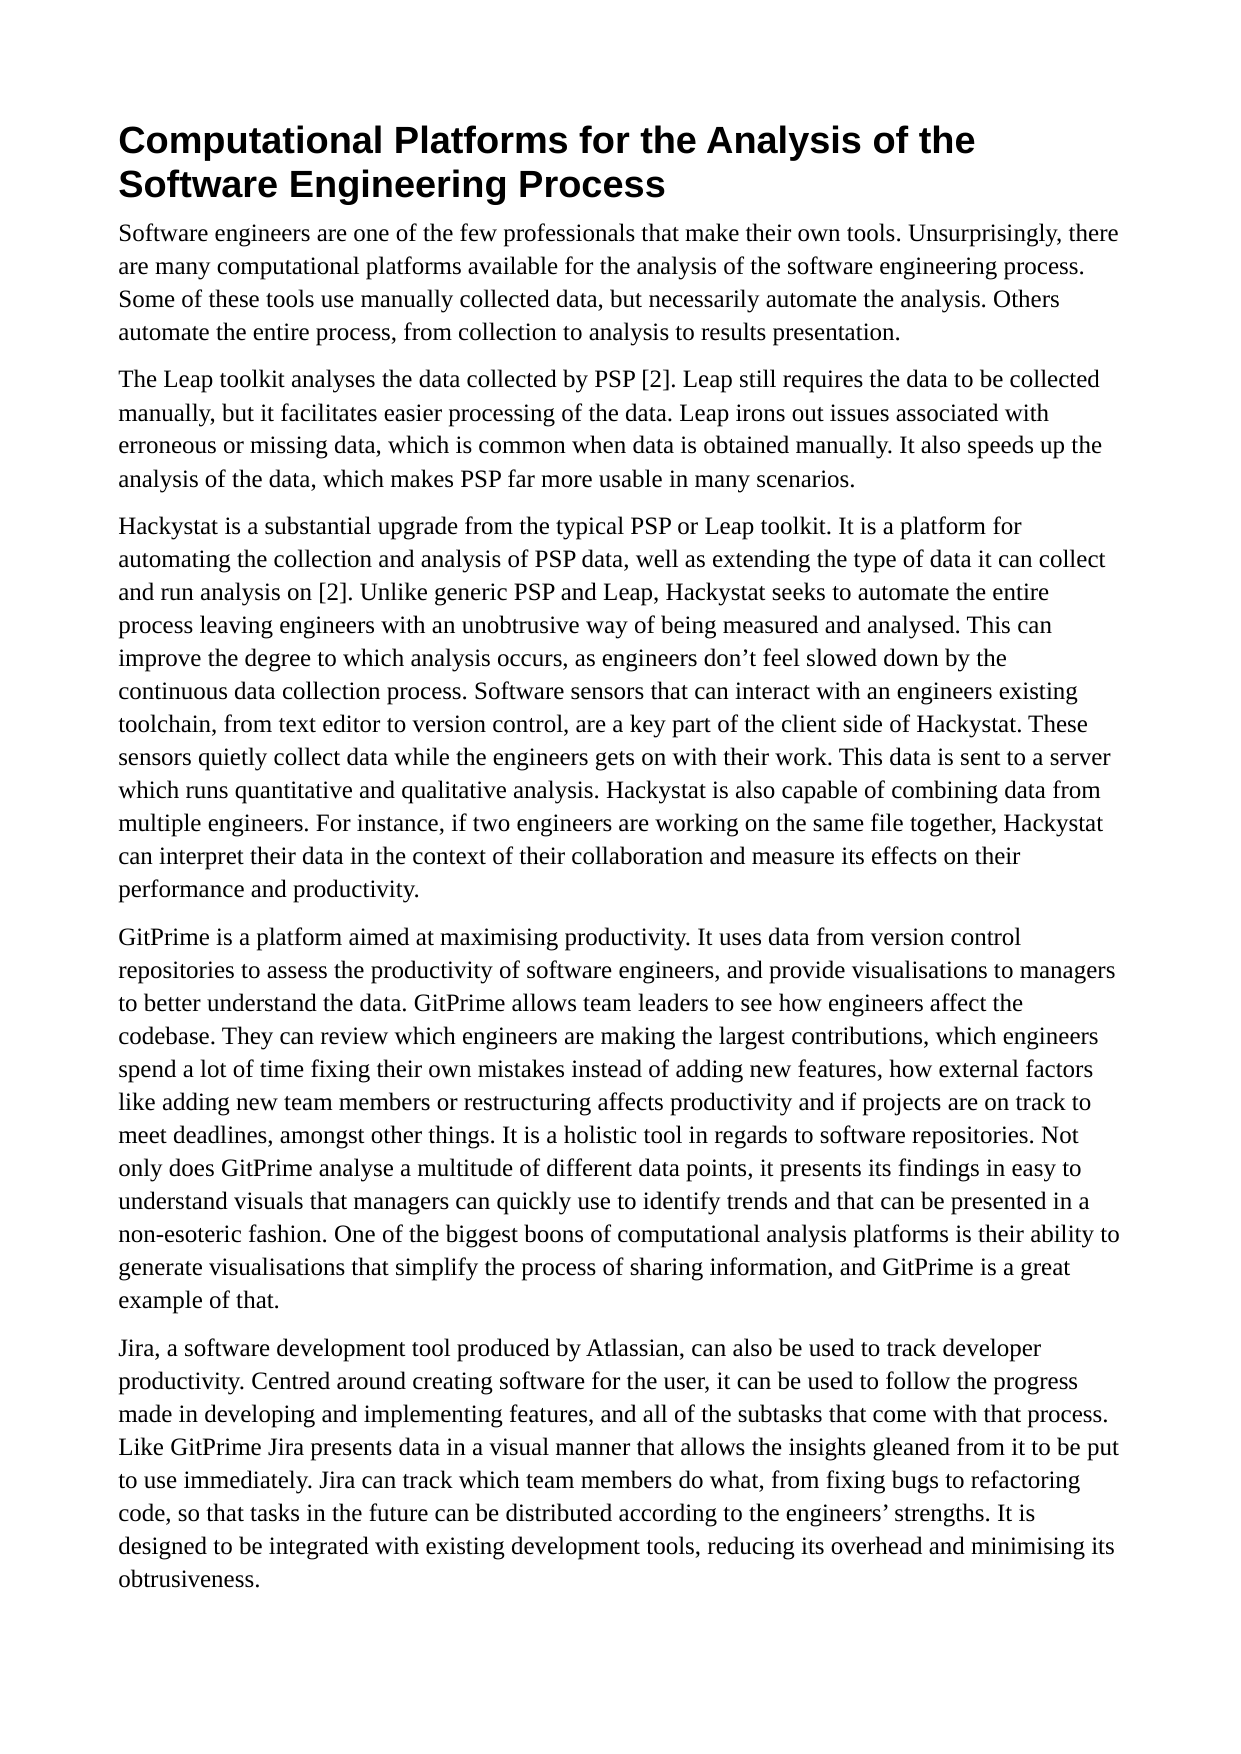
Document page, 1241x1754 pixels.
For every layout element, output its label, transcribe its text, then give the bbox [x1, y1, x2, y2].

text GitPrime is a platform aimed at maximising productivity. It uses data from version control repositories to assess the productivity of software engineers, and provide visualisations to managers to better understand the data. GitPrime allows team leaders to see how engineers affect the codebase. They can review which engineers are making the largest contributions, which engineers spend a lot of time fixing their own mistakes instead of adding new features, how external factors like adding new team members or restructuring affects productivity and if projects are on track to meet deadlines, amongst other things. It is a holistic tool in regards to software repositories. Not only does GitPrime analyse a multitude of different data points, it presents its findings in easy to understand visuals that managers can quickly use to identify trends and that can be presented in a non-esoteric fashion. One of the biggest boons of computational analysis platforms is their ability to generate visualisations that simplify the process of sharing information, and GitPrime is a great example of that. [118, 922, 1122, 1314]
text The Leap toolkit analyses the data collected by PSP [2]. Leap still requires the data to be collected manually, but it facilitates easier processing of the data. Leap irons out issues associated with erroneous or missing data, which is common when data is obtained manually. It also speeds up the analysis of the data, which makes PSP far more usable in many scenarios. [118, 364, 1122, 492]
text Software engineers are one of the few professionals that make their own tools. Unsurprisingly, there are many computational platforms available for the analysis of the software engineering process. Some of these tools use manually collected data, but necessarily automate the analysis. Others automate the entire process, from collection to analysis to results presentation. [118, 218, 1122, 346]
subtitle Computational Platforms for the Analysis of the Software Engineering Process [118, 118, 1122, 205]
text Hackystat is a substantial upgrade from the typical PSP or Leap toolkit. It is a platform for automating the collection and analysis of PSP data, well as extending the type of data it can collect and run analysis on [2]. Unlike generic PSP and Leap, Hackystat seeks to automate the entire process leaving engineers with an unobtrusive way of being measured and analysed. This can improve the degree to which analysis occurs, as engineers don’t feel slowed down by the continuous data collection process. Software sensors that can interact with an engineers existing toolchain, from text editor to version control, are a key part of the client side of Hackystat. These sensors quietly collect data while the engineers gets on with their work. This data is sent to a server which runs quantitative and qualitative analysis. Hackystat is also capable of combining data from multiple engineers. For instance, if two engineers are working on the same file together, Hackystat can interpret their data in the context of their collaboration and measure its effects on their performance and productivity. [118, 511, 1122, 903]
text Jira, a software development tool produced by Atlassian, can also be used to track developer productivity. Centred around creating software for the user, it can be used to follow the progress made in developing and implementing features, and all of the subtasks that come with that process. Like GitPrime Jira presents data in a visual manner that allows the insights gleaned from it to be put to use immediately. Jira can track which team members do what, from fixing bugs to refactoring code, so that tasks in the future can be distributed according to the engineers’ strengths. It is designed to be integrated with existing development tools, reducing its overhead and minimising its obtrusiveness. [118, 1333, 1122, 1593]
